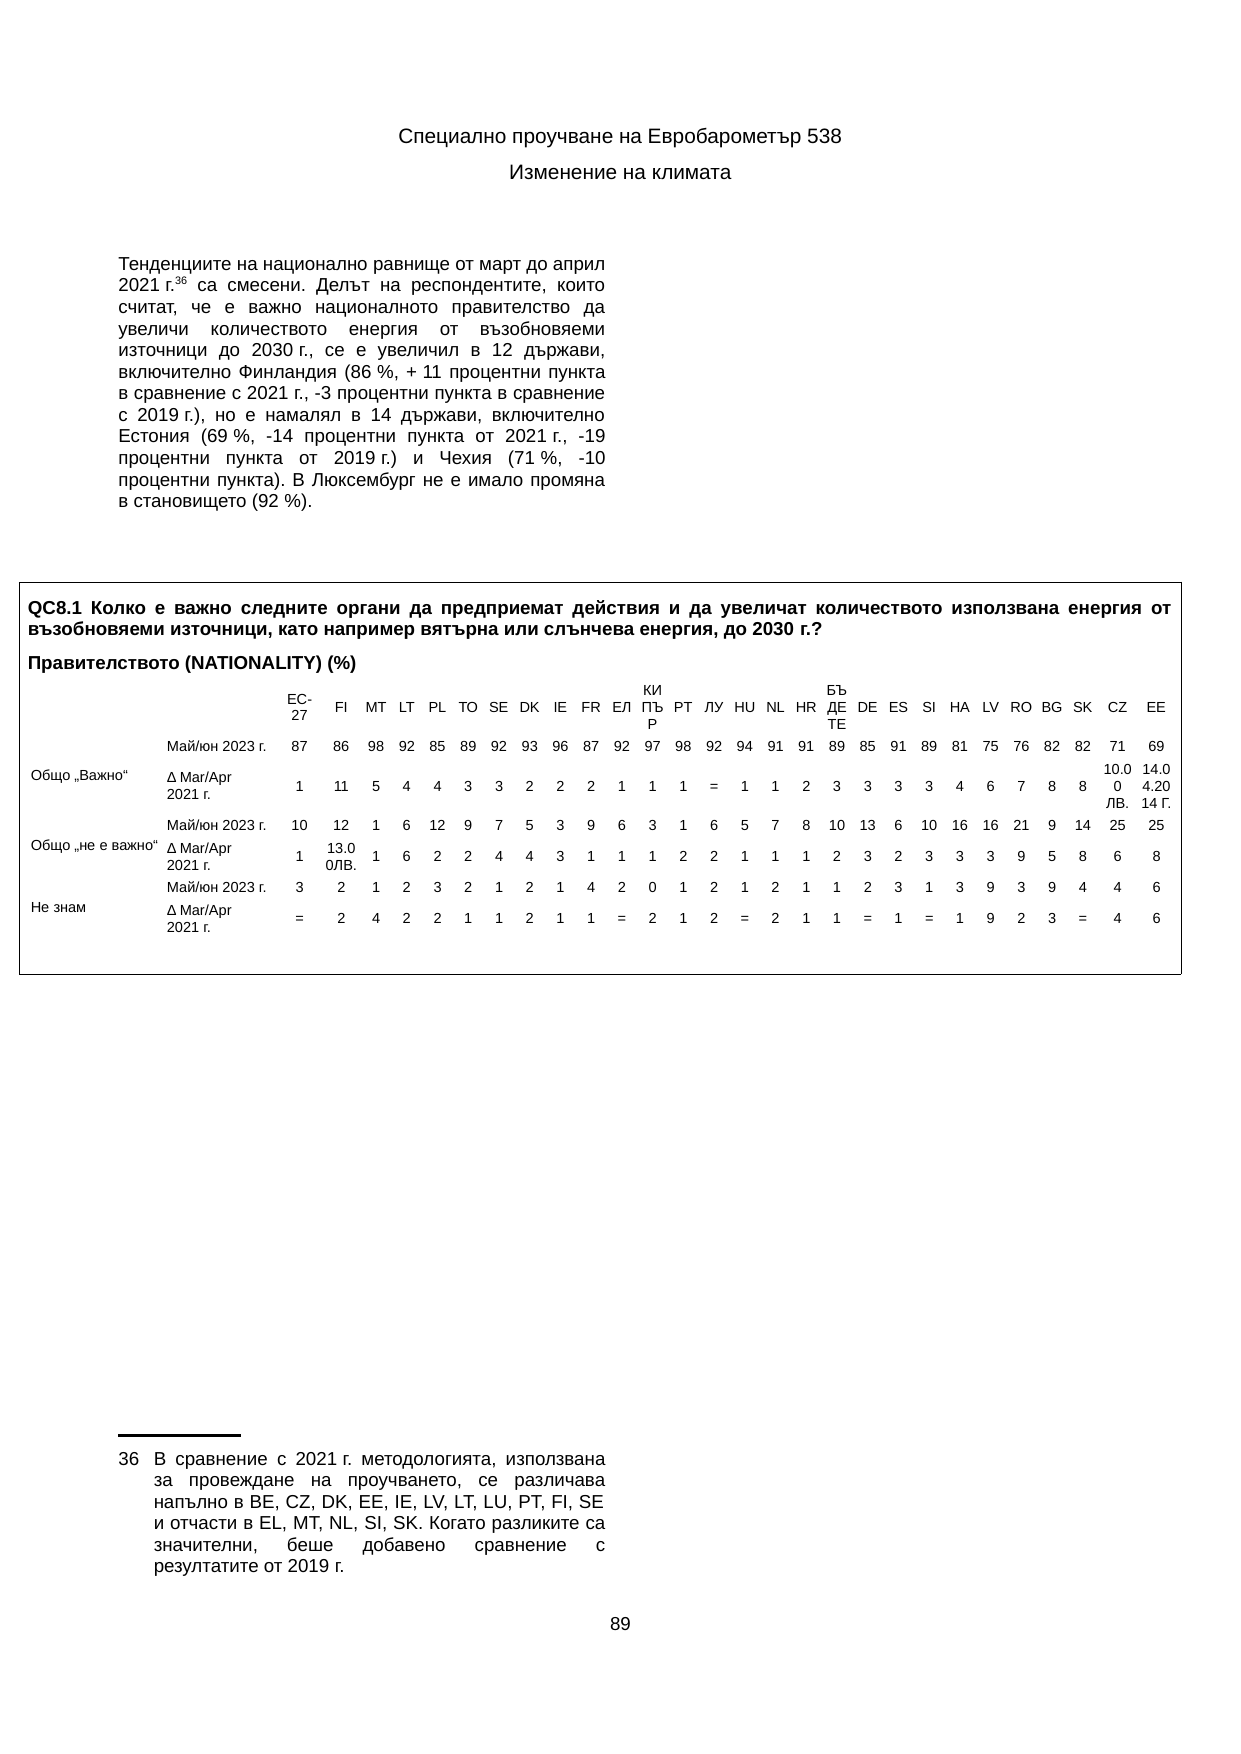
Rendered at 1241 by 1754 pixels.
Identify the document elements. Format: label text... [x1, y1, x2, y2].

table_cell 3 [821, 758, 852, 814]
table_cell 4 [514, 837, 545, 876]
table_cell 3 [883, 758, 913, 814]
table_cell 69 [1137, 735, 1176, 758]
table_header DE [852, 679, 883, 735]
table_cell 3 [914, 837, 944, 876]
table_cell 1 [668, 899, 698, 938]
table_header SK [1067, 679, 1098, 735]
table_cell 1 [483, 876, 514, 898]
table_cell 91 [883, 735, 913, 758]
table_cell 93 [514, 735, 545, 758]
table_header BG [1036, 679, 1067, 735]
table_cell 1 [360, 814, 391, 837]
table_cell 2 [760, 899, 791, 938]
table_cell 91 [760, 735, 791, 758]
table_cell 1 [545, 899, 576, 938]
table_cell 3 [1006, 876, 1036, 898]
table_cell 1 [729, 758, 760, 814]
table_header ЕЛ [606, 679, 637, 735]
table_header КИПЪР [637, 679, 668, 735]
table_header HR [791, 679, 821, 735]
table_cell 2 [514, 758, 545, 814]
table_cell 92 [391, 735, 422, 758]
table_cell = [699, 758, 729, 814]
table_cell 2 [322, 876, 360, 898]
table_cell 6 [1098, 837, 1137, 876]
table_cell 85 [852, 735, 883, 758]
table_cell 1 [729, 876, 760, 898]
table_cell 1 [277, 758, 322, 814]
table_cell 2 [322, 899, 360, 938]
table_cell = [1067, 899, 1098, 938]
table_cell 3 [883, 876, 913, 898]
table_cell 5 [729, 814, 760, 837]
table_cell 25 [1137, 814, 1176, 837]
table_cell 1 [453, 899, 483, 938]
table_cell 1 [277, 837, 322, 876]
table_cell 12 [422, 814, 453, 837]
table_cell 2 [391, 876, 422, 898]
table_cell 87 [576, 735, 606, 758]
table_header CZ [1098, 679, 1137, 735]
table_cell Δ Mar/Apr 2021 г. [164, 899, 277, 938]
table_cell = [606, 899, 637, 938]
table_cell 1 [545, 876, 576, 898]
table_cell 13 [852, 814, 883, 837]
table_cell 6 [391, 814, 422, 837]
table_header EE [1137, 679, 1176, 735]
table_cell 71 [1098, 735, 1137, 758]
table_cell Май/юн 2023 г. [164, 876, 277, 898]
table_cell 1 [791, 899, 821, 938]
table_cell 4 [391, 758, 422, 814]
table_header [164, 679, 277, 735]
table_cell 9 [576, 814, 606, 837]
table_cell 1 [668, 758, 698, 814]
table_cell 89 [914, 735, 944, 758]
table_header ES [883, 679, 913, 735]
table_cell 3 [483, 758, 514, 814]
table_cell 1 [791, 837, 821, 876]
table_cell 10 [914, 814, 944, 837]
table_cell 6 [1137, 899, 1176, 938]
table_cell 1 [883, 899, 913, 938]
table_cell 2 [514, 899, 545, 938]
table_cell 2 [422, 899, 453, 938]
table_cell 98 [668, 735, 698, 758]
table_cell 1 [637, 758, 668, 814]
table_cell 6 [975, 758, 1006, 814]
table_cell = [914, 899, 944, 938]
table_cell Май/юн 2023 г. [164, 735, 277, 758]
table_cell 6 [699, 814, 729, 837]
table_cell 3 [975, 837, 1006, 876]
table_cell 21 [1006, 814, 1036, 837]
table_cell 2 [852, 876, 883, 898]
table_cell 2 [453, 876, 483, 898]
table_cell 2 [422, 837, 453, 876]
table_cell 1 [821, 899, 852, 938]
table_cell 4 [1098, 899, 1137, 938]
table_cell 9 [453, 814, 483, 837]
table_cell Общо „Важно“ [28, 735, 164, 814]
table_cell 16 [975, 814, 1006, 837]
table_cell 2 [637, 899, 668, 938]
table_header LT [391, 679, 422, 735]
table_cell 5 [1036, 837, 1067, 876]
table_cell 2 [883, 837, 913, 876]
table_cell 1 [576, 837, 606, 876]
table_cell 94 [729, 735, 760, 758]
table_cell 6 [1137, 876, 1176, 898]
table_cell 6 [883, 814, 913, 837]
table_cell Общо „не е важно“ [28, 814, 164, 876]
table_cell 1 [606, 837, 637, 876]
table_cell 0 [637, 876, 668, 898]
table_cell 3 [637, 814, 668, 837]
table_cell 98 [360, 735, 391, 758]
table_header IE [545, 679, 576, 735]
table_cell 9 [975, 876, 1006, 898]
table_cell 2 [699, 876, 729, 898]
table_cell 3 [944, 876, 975, 898]
table_cell 7 [760, 814, 791, 837]
table_cell 89 [821, 735, 852, 758]
table_header RO [1006, 679, 1036, 735]
table_cell 9 [1036, 876, 1067, 898]
table_header PT [668, 679, 698, 735]
table_cell = [277, 899, 322, 938]
table_cell Май/юн 2023 г. [164, 814, 277, 837]
text Тенденциите на национално равнище от март до април 2021 г. са смесени. Делът на респондентите, които считат, че е важно националното правителство да увеличи количеството енергия от възобновяеми източници до 2030 г., се е увеличил в 12 държави, включително Финландия (86 %, + 11 процентни пункта в сравнение с 2021 г., -3 процентни пункта в сравнение с 2019 г.), но е намалял в 14 държави, включително Естония (69 %, -14 процентни пункта от 2021 г., -19 процентни пункта от 2019 г.) и Чехия (71 %, -10 процентни пункта). В Люксембург не е имало промяна в становището (92 %). [118, 253, 605, 511]
table_cell 9 [1006, 837, 1036, 876]
table_cell 8 [1036, 758, 1067, 814]
table_header PL [422, 679, 453, 735]
table_cell 2 [821, 837, 852, 876]
table_cell 1 [791, 876, 821, 898]
table_cell 3 [1036, 899, 1067, 938]
table_cell 1 [944, 899, 975, 938]
table_cell 2 [1006, 899, 1036, 938]
table_cell 3 [914, 758, 944, 814]
table_cell 1 [760, 837, 791, 876]
table_header NL [760, 679, 791, 735]
table_cell 2 [606, 876, 637, 898]
table_cell 1 [360, 837, 391, 876]
table_cell 2 [576, 758, 606, 814]
table_header SE [483, 679, 514, 735]
table_cell 87 [277, 735, 322, 758]
table_cell Δ Mar/Apr 2021 г. [164, 758, 277, 814]
table_cell 3 [852, 837, 883, 876]
table_header LV [975, 679, 1006, 735]
table_cell Δ Mar/Apr 2021 г. [164, 837, 277, 876]
text QC8.1 Колко е важно следните органи да предприемат действия и да увеличат количеството използвана енергия от възобновяеми източници, като например вятърна или слънчева енергия, до 2030 г.? [28, 597, 1172, 640]
table_cell 2 [699, 837, 729, 876]
table_cell 16 [944, 814, 975, 837]
table_cell 14 [1067, 814, 1098, 837]
table_header HU [729, 679, 760, 735]
table_cell 1 [576, 899, 606, 938]
table_header FR [576, 679, 606, 735]
table_cell 1 [760, 758, 791, 814]
table_header DK [514, 679, 545, 735]
table_cell 1 [483, 899, 514, 938]
table_cell 85 [422, 735, 453, 758]
table_header [28, 679, 164, 735]
table_cell 4 [944, 758, 975, 814]
table_cell 97 [637, 735, 668, 758]
table_cell 92 [699, 735, 729, 758]
table_cell 96 [545, 735, 576, 758]
table_cell 1 [360, 876, 391, 898]
table_cell 2 [391, 899, 422, 938]
table_header ЕС-27 [277, 679, 322, 735]
table_cell 12 [322, 814, 360, 837]
table_cell 4 [1067, 876, 1098, 898]
table_cell 14.04.2014 Г. [1137, 758, 1176, 814]
table_cell 6 [606, 814, 637, 837]
table_cell 1 [668, 876, 698, 898]
table_header НА [944, 679, 975, 735]
table_cell = [852, 899, 883, 938]
table_cell 4 [1098, 876, 1137, 898]
table_cell 76 [1006, 735, 1036, 758]
table_cell 1 [821, 876, 852, 898]
table_cell = [729, 899, 760, 938]
table_cell 2 [514, 876, 545, 898]
table_cell 6 [391, 837, 422, 876]
table_cell 4 [483, 837, 514, 876]
table_cell 25 [1098, 814, 1137, 837]
text [20, 583, 1181, 974]
text В сравнение с 2021 г. методологията, използвана за провеждане на проучването, се различава напълно в BE, CZ, DK, EE, IE, LV, LT, LU, PT, FI, SE и отчасти в EL, MT, NL, SI, SK. Когато разликите са значителни, беше добавено сравнение с резултатите от 2019 г. [118, 1447, 605, 1577]
table_cell 8 [1067, 758, 1098, 814]
table_cell 7 [1006, 758, 1036, 814]
table_cell 10 [821, 814, 852, 837]
table_cell 89 [453, 735, 483, 758]
table_cell 4 [576, 876, 606, 898]
table_cell 4 [422, 758, 453, 814]
table_header MT [360, 679, 391, 735]
table_header БЪДЕТЕ [821, 679, 852, 735]
table_cell 3 [852, 758, 883, 814]
table_cell 5 [514, 814, 545, 837]
table_cell 91 [791, 735, 821, 758]
table_cell 11 [322, 758, 360, 814]
table_cell 10 [277, 814, 322, 837]
table_cell 82 [1067, 735, 1098, 758]
table_cell 3 [422, 876, 453, 898]
table_cell 1 [637, 837, 668, 876]
table_cell 75 [975, 735, 1006, 758]
table_cell 1 [729, 837, 760, 876]
table_cell 2 [699, 899, 729, 938]
table_cell 4 [360, 899, 391, 938]
table_cell 1 [668, 814, 698, 837]
table_cell 3 [545, 837, 576, 876]
table_cell 2 [760, 876, 791, 898]
table_cell 2 [453, 837, 483, 876]
table_cell 7 [483, 814, 514, 837]
table_cell 86 [322, 735, 360, 758]
table_cell 9 [975, 899, 1006, 938]
table_header ЛУ [699, 679, 729, 735]
table_cell 92 [606, 735, 637, 758]
text Правителството (NATIONALITY) (%) [28, 652, 1172, 673]
table_header ТО [453, 679, 483, 735]
table_cell Не знам [28, 876, 164, 938]
table_cell 2 [668, 837, 698, 876]
table_cell 1 [606, 758, 637, 814]
table_cell 92 [483, 735, 514, 758]
table_cell 3 [545, 814, 576, 837]
table_cell 3 [453, 758, 483, 814]
table_cell 9 [1036, 814, 1067, 837]
table_header FI [322, 679, 360, 735]
table_cell 81 [944, 735, 975, 758]
table_cell 8 [1067, 837, 1098, 876]
table_cell 13.00ЛВ. [322, 837, 360, 876]
table_cell 5 [360, 758, 391, 814]
table_cell 82 [1036, 735, 1067, 758]
table_cell 1 [914, 876, 944, 898]
table_cell 2 [791, 758, 821, 814]
table_cell 8 [1137, 837, 1176, 876]
table_cell 10.00 ЛВ. [1098, 758, 1137, 814]
table_cell 8 [791, 814, 821, 837]
table_cell 3 [944, 837, 975, 876]
table_cell 3 [277, 876, 322, 898]
table_header SI [914, 679, 944, 735]
table_cell 2 [545, 758, 576, 814]
